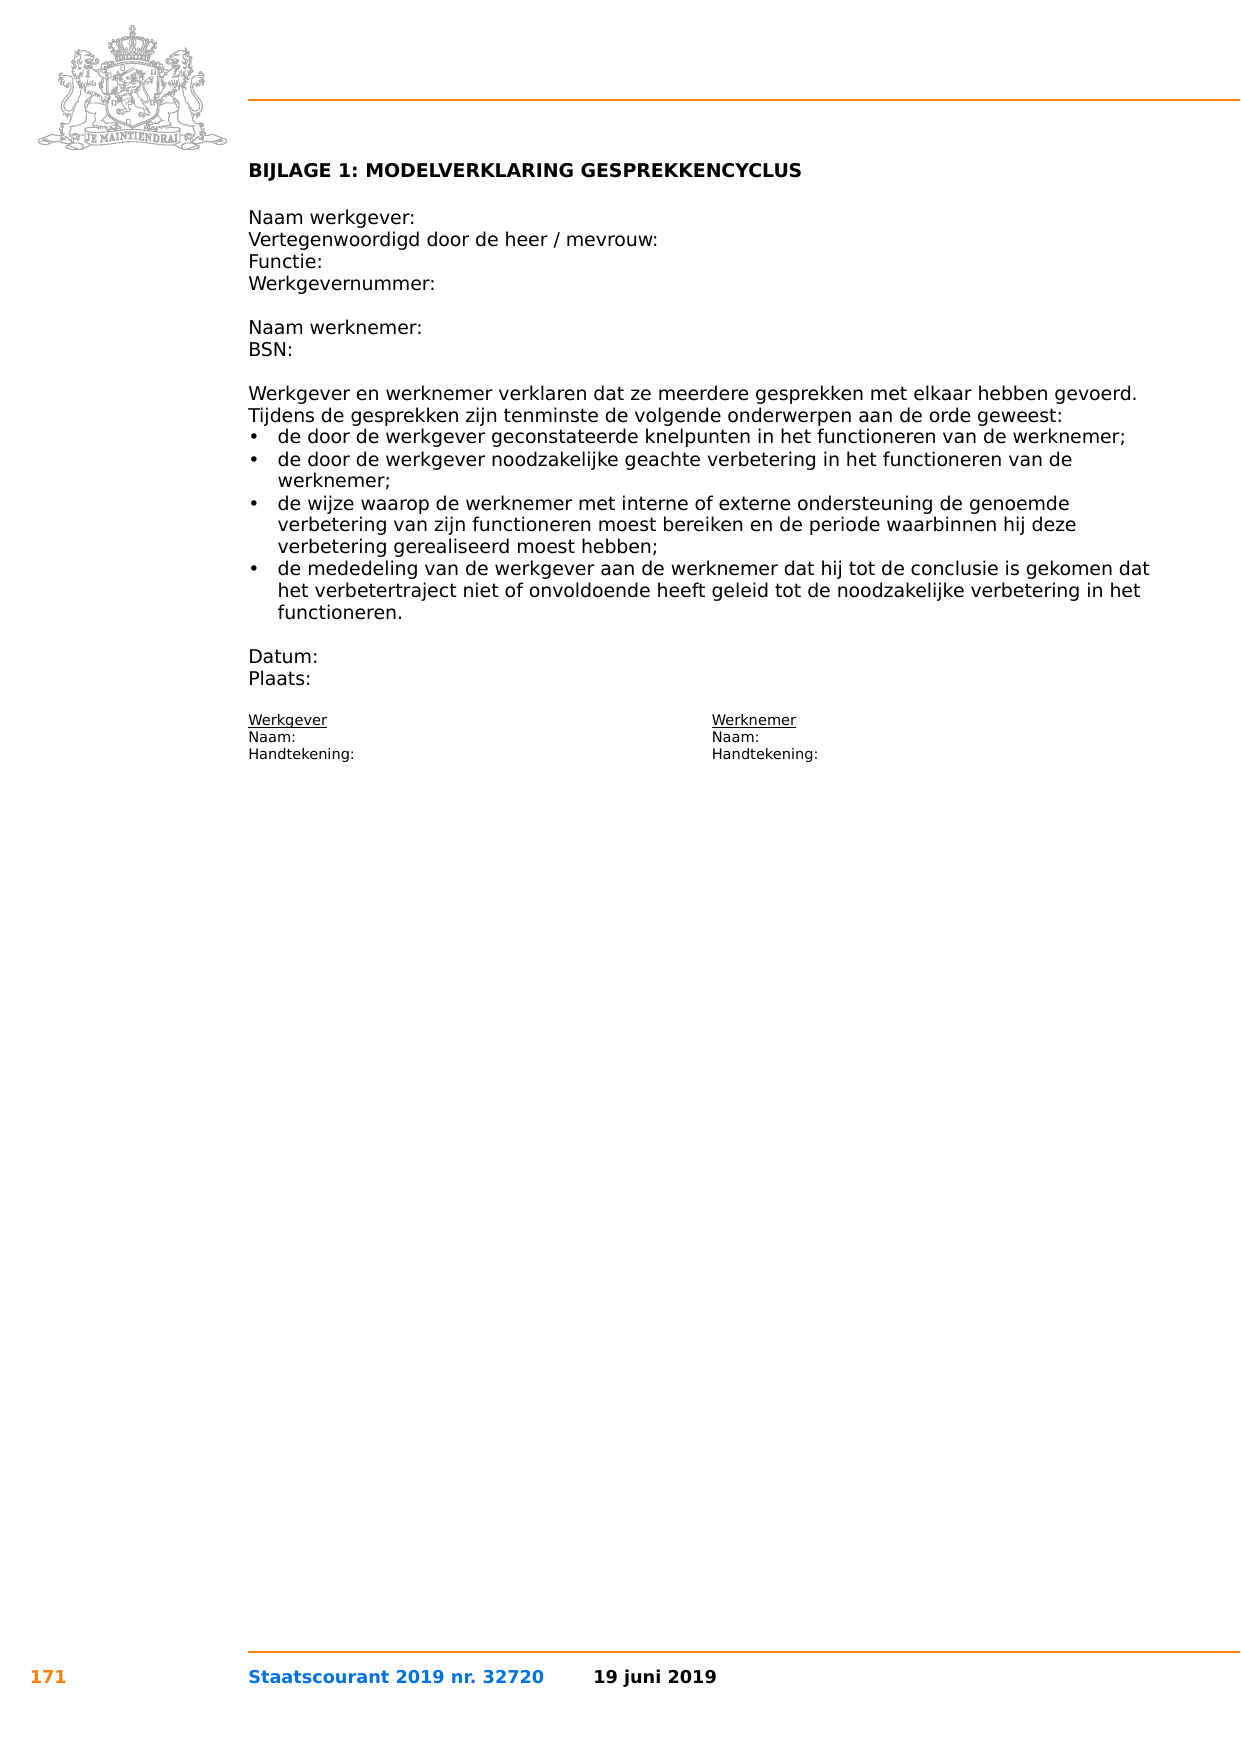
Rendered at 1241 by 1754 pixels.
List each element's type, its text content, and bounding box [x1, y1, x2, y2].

table_header Werknemer [706, 712, 1163, 729]
picture [38, 25, 227, 150]
subtitle BIJLAGE 1: MODELVERKLARING GESPREKKENCYCLUS [248, 160, 1163, 182]
text Tijdens de gesprekken zijn tenminste de volgende onderwerpen aan de orde geweest: [248, 404, 1163, 426]
text Plaats: [248, 668, 1163, 690]
table_cell Naam: [248, 729, 706, 746]
text Vertegenwoordigd door de heer / mevrouw: [248, 229, 1163, 251]
text • de wijze waarop de werknemer met interne of externe ondersteuning de genoemde verbetering van zijn functioneren moest bereiken en de periode waarbinnen hij deze verbetering gerealiseerd moest hebben; [248, 492, 1163, 558]
text Datum: [248, 646, 1163, 668]
text Werkgevernummer: [248, 273, 1163, 295]
table_cell Handtekening: [706, 746, 1163, 763]
table_header Werkgever [248, 712, 706, 729]
table_cell Naam: [706, 729, 1163, 746]
text Naam werknemer: [248, 317, 1163, 339]
text Functie: [248, 251, 1163, 273]
text BSN: [248, 339, 1163, 361]
text • de door de werkgever geconstateerde knelpunten in het functioneren van de werknemer; [248, 426, 1163, 448]
table_cell Handtekening: [248, 746, 706, 763]
text Naam werkgever: [248, 207, 1163, 229]
text • de door de werkgever noodzakelijke geachte verbetering in het functioneren van de werknemer; [248, 448, 1163, 492]
text Werkgever en werknemer verklaren dat ze meerdere gesprekken met elkaar hebben gevoerd. [248, 382, 1163, 404]
text • de mededeling van de werkgever aan de werknemer dat hij tot de conclusie is gekomen dat het verbetertraject niet of onvoldoende heeft geleid tot de noodzakelijke verbetering in het functioneren. [248, 558, 1163, 624]
